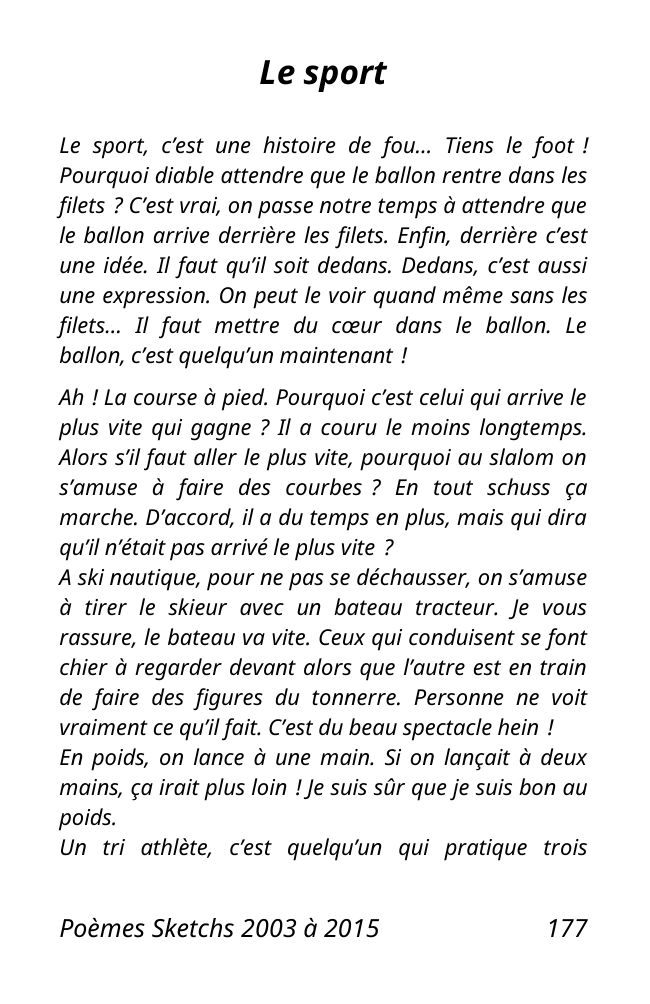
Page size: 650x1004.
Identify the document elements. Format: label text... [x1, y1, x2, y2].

text En poids, on lance à une main. Si on lançait à deux mains, ça irait plus loin ! Je suis sûr que je suis bon au poids. [59, 742, 591, 832]
text A ski nautique, pour ne pas se déchausser, on s’amuse à tirer le skieur avec un bateau tracteur. Je vous rassure, le bateau va vite. Ceux qui conduisent se font chier à regarder devant alors que l’autre est en train de faire des figures du tonnerre. Personne ne voit vraiment ce qu’il fait. C’est du beau spectacle hein ! [59, 562, 591, 742]
subtitle Le sport [59, 49, 591, 95]
text Un tri athlète, c’est quelqu’un qui pratique trois [59, 832, 591, 862]
text Le sport, c’est une histoire de fou… Tiens le foot ! Pourquoi diable attendre que le ballon rentre dans les filets ? C’est vrai, on passe notre temps à attendre que le ballon arrive derrière les filets. Enfin, derrière c’est une idée. Il faut qu’il soit dedans. Dedans, c’est aussi une expression. On peut le voir quand même sans les filets… Il faut mettre du cœur dans le ballon. Le ballon, c’est quelqu’un maintenant ! [59, 129, 591, 369]
text Ah ! La course à pied. Pourquoi c’est celui qui arrive le plus vite qui gagne ? Il a couru le moins longtemps. Alors s’il faut aller le plus vite, pourquoi au slalom on s’amuse à faire des courbes ? En tout schuss ça marche. D’accord, il a du temps en plus, mais qui dira qu’il n’était pas arrivé le plus vite ? [59, 382, 591, 562]
